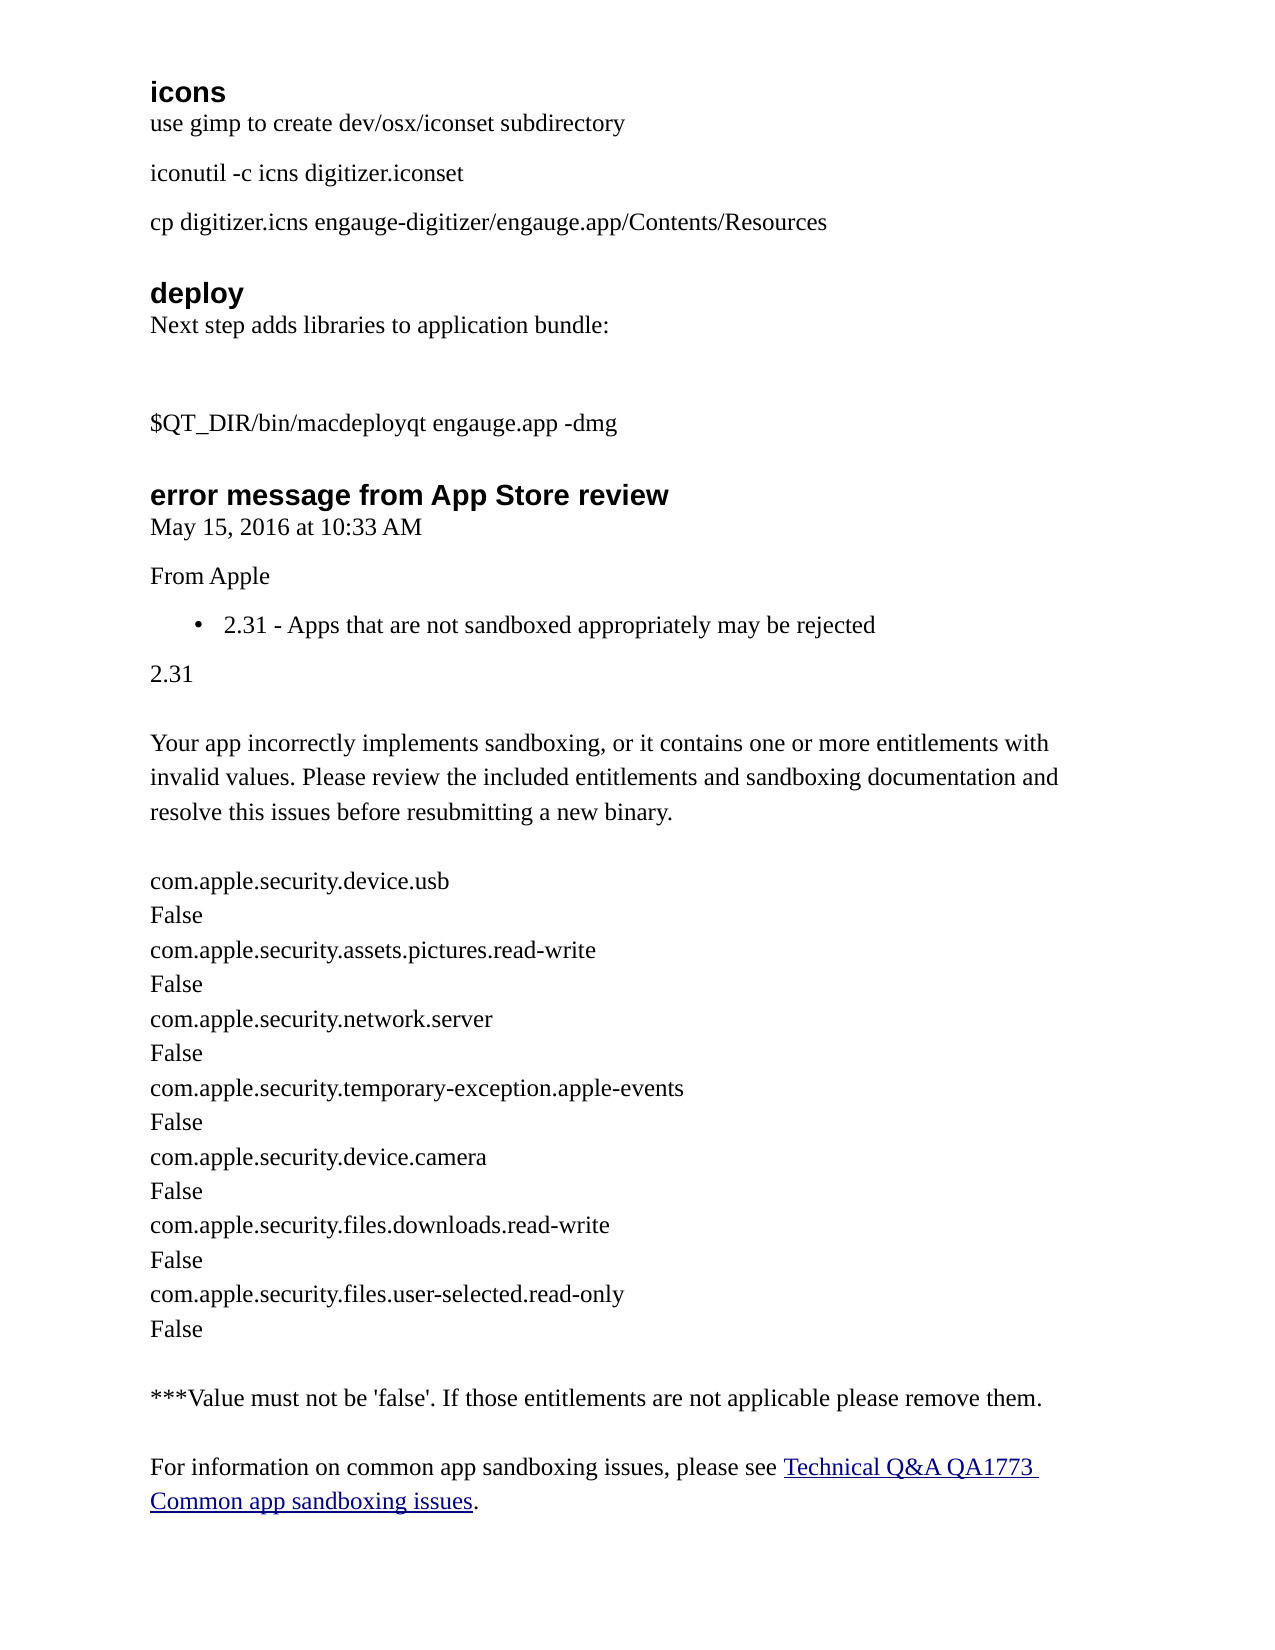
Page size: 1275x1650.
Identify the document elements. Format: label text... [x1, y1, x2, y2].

text Next step adds libraries to application bundle: [150, 310, 1125, 339]
subtitle error message from App Store review [150, 478, 1125, 512]
text cp digitizer.icns engauge-digitizer/engauge.app/Contents/Resources [150, 207, 1125, 235]
list 2.31 - Apps that are not sandboxed appropriately may be rejected [194, 610, 1125, 638]
text iconutil -c icns digitizer.iconset [150, 158, 1125, 186]
text use gimp to create dev/osx/iconset subdirectory [150, 108, 1125, 137]
subtitle deploy [150, 277, 1125, 310]
text 2.31 Your app incorrectly implements sandboxing, or it contains one or more entitlements with invalid values. Please review the included entitlements and sandboxing documentation and resolve this issues before resubmitting a new binary. com.apple.security.device.usb False com.apple.security.assets.pictures.read-write False com.apple.security.network.server False com.apple.security.temporary-exception.apple-events False com.apple.security.device.camera False com.apple.security.files.downloads.read-write False com.apple.security.files.user-selected.read-only False ***Value must not be 'false'. If those entitlements are not applicable please remove them. For information on common app sandboxing issues, please see Technical Q&A QA1773 Common app sandboxing issues. [150, 659, 1125, 1549]
text $QT_DIR/bin/macdeployqt engauge.app -dmg [150, 408, 1125, 437]
text May 15, 2016 at 10:33 AM [150, 512, 1125, 540]
subtitle icons [150, 75, 1125, 108]
text From Apple [150, 561, 1125, 589]
